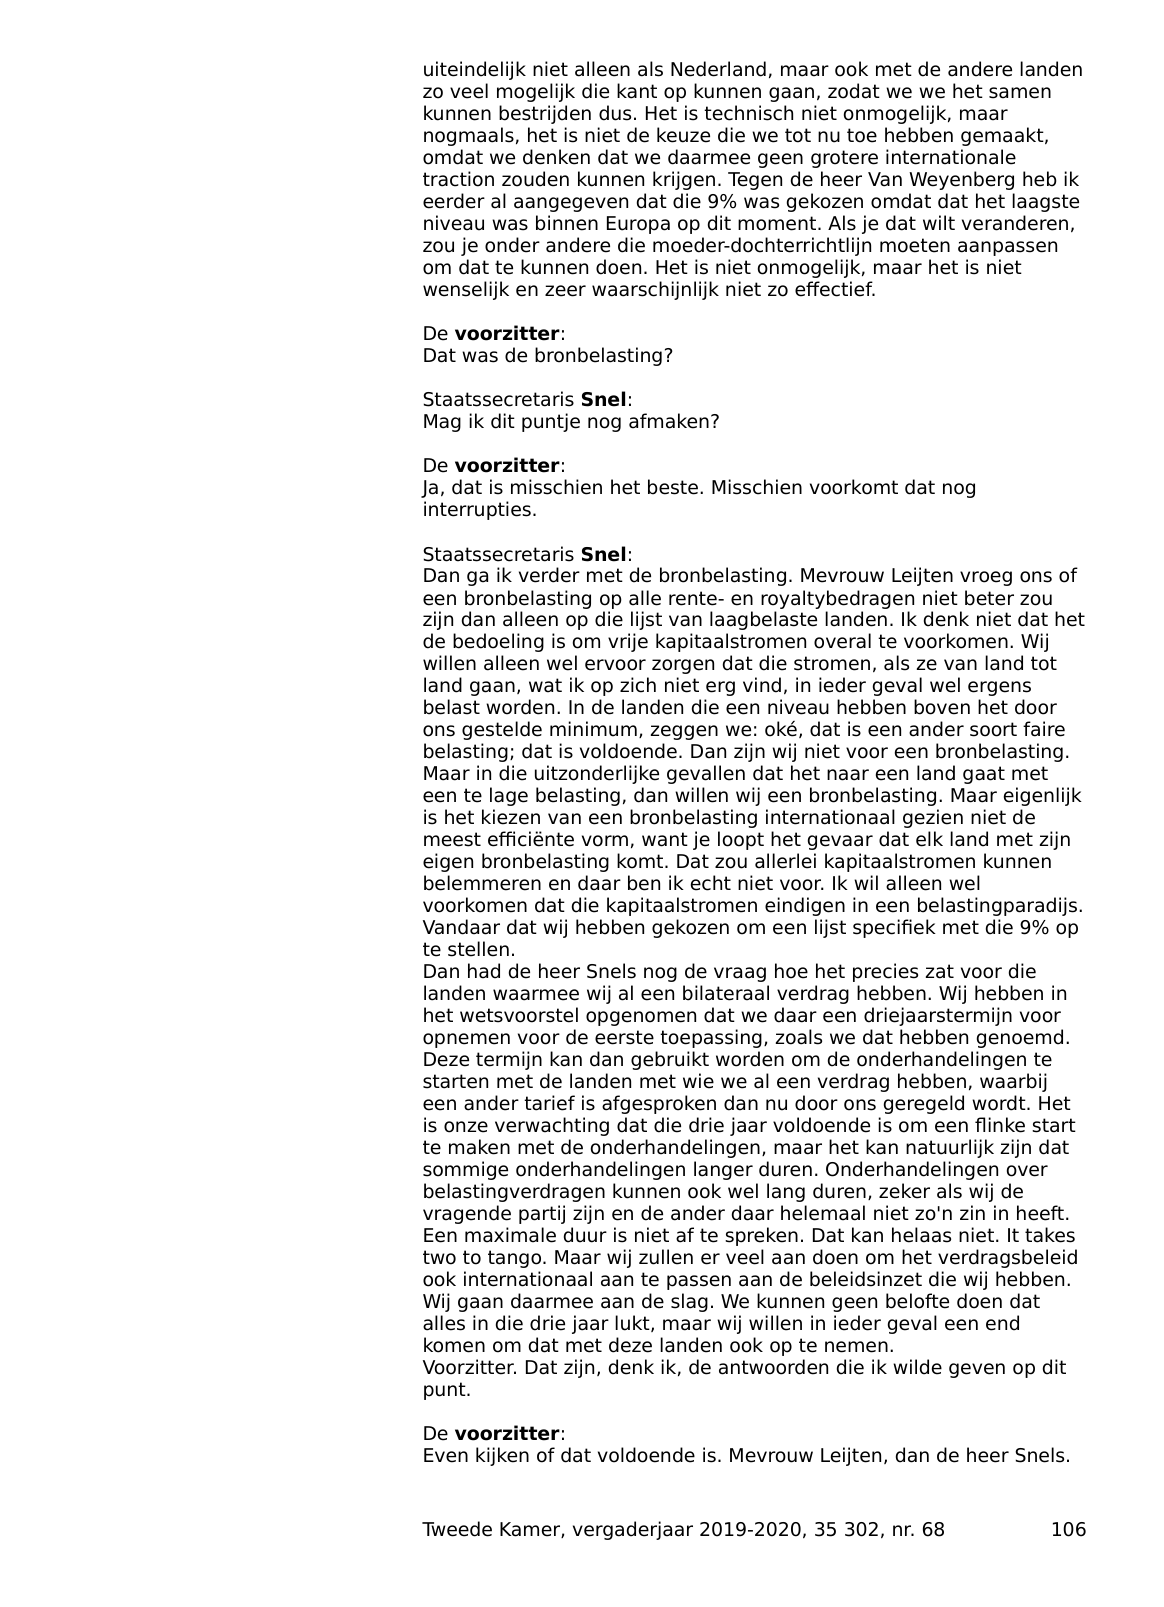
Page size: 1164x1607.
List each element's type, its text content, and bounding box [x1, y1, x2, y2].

text Voorzitter. Dat zijn, denk ik, de antwoorden die ik wilde geven op dit punt. [422, 1357, 1087, 1401]
text Ja, dat is misschien het beste. Misschien voorkomt dat nog interrupties. [422, 477, 1087, 521]
text De voorzitter: [422, 455, 1087, 477]
text Dan ga ik verder met de bronbelasting. Mevrouw Leijten vroeg ons of een bronbelasting op alle rente- en royaltybedragen niet beter zou zijn dan alleen op die lijst van laagbelaste landen. Ik denk niet dat het de bedoeling is om vrije kapitaalstromen overal te voorkomen. Wij willen alleen wel ervoor zorgen dat die stromen, als ze van land tot land gaan, wat ik op zich niet erg vind, in ieder geval wel ergens belast worden. In de landen die een niveau hebben boven het door ons gestelde minimum, zeggen we: oké, dat is een ander soort faire belasting; dat is voldoende. Dan zijn wij niet voor een bronbelasting. Maar in die uitzonderlijke gevallen dat het naar een land gaat met een te lage belasting, dan willen wij een bronbelasting. Maar eigenlijk is het kiezen van een bronbelasting internationaal gezien niet de meest efficiënte vorm, want je loopt het gevaar dat elk land met zijn eigen bronbelasting komt. Dat zou allerlei kapitaalstromen kunnen belemmeren en daar ben ik echt niet voor. Ik wil alleen wel voorkomen dat die kapitaalstromen eindigen in een belastingparadijs. Vandaar dat wij hebben gekozen om een lijst specifiek met die 9% op te stellen. [422, 565, 1087, 961]
text uiteindelijk niet alleen als Nederland, maar ook met de andere landen zo veel mogelijk die kant op kunnen gaan, zodat we we het samen kunnen bestrijden dus. Het is technisch niet onmogelijk, maar nogmaals, het is niet de keuze die we tot nu toe hebben gemaakt, omdat we denken dat we daarmee geen grotere internationale traction zouden kunnen krijgen. Tegen de heer Van Weyenberg heb ik eerder al aangegeven dat die 9% was gekozen omdat dat het laagste niveau was binnen Europa op dit moment. Als je dat wilt veranderen, zou je onder andere die moeder-dochterrichtlijn moeten aanpassen om dat te kunnen doen. Het is niet onmogelijk, maar het is niet wenselijk en zeer waarschijnlijk niet zo effectief. [422, 59, 1087, 301]
text Even kijken of dat voldoende is. Mevrouw Leijten, dan de heer Snels. [422, 1445, 1087, 1467]
text Mag ik dit puntje nog afmaken? [422, 411, 1087, 433]
text Staatssecretaris Snel: [422, 389, 1087, 411]
text De voorzitter: [422, 1423, 1087, 1445]
text Staatssecretaris Snel: [422, 543, 1087, 565]
text Dat was de bronbelasting? [422, 345, 1087, 367]
text Dan had de heer Snels nog de vraag hoe het precies zat voor die landen waarmee wij al een bilateraal verdrag hebben. Wij hebben in het wetsvoorstel opgenomen dat we daar een driejaarstermijn voor opnemen voor de eerste toepassing, zoals we dat hebben genoemd. Deze termijn kan dan gebruikt worden om de onderhandelingen te starten met de landen met wie we al een verdrag hebben, waarbij een ander tarief is afgesproken dan nu door ons geregeld wordt. Het is onze verwachting dat die drie jaar voldoende is om een flinke start te maken met de onderhandelingen, maar het kan natuurlijk zijn dat sommige onderhandelingen langer duren. Onderhandelingen over belastingverdragen kunnen ook wel lang duren, zeker als wij de vragende partij zijn en de ander daar helemaal niet zo'n zin in heeft. Een maximale duur is niet af te spreken. Dat kan helaas niet. It takes two to tango. Maar wij zullen er veel aan doen om het verdragsbeleid ook internationaal aan te passen aan de beleidsinzet die wij hebben. Wij gaan daarmee aan de slag. We kunnen geen belofte doen dat alles in die drie jaar lukt, maar wij willen in ieder geval een end komen om dat met deze landen ook op te nemen. [422, 961, 1087, 1357]
text De voorzitter: [422, 323, 1087, 345]
